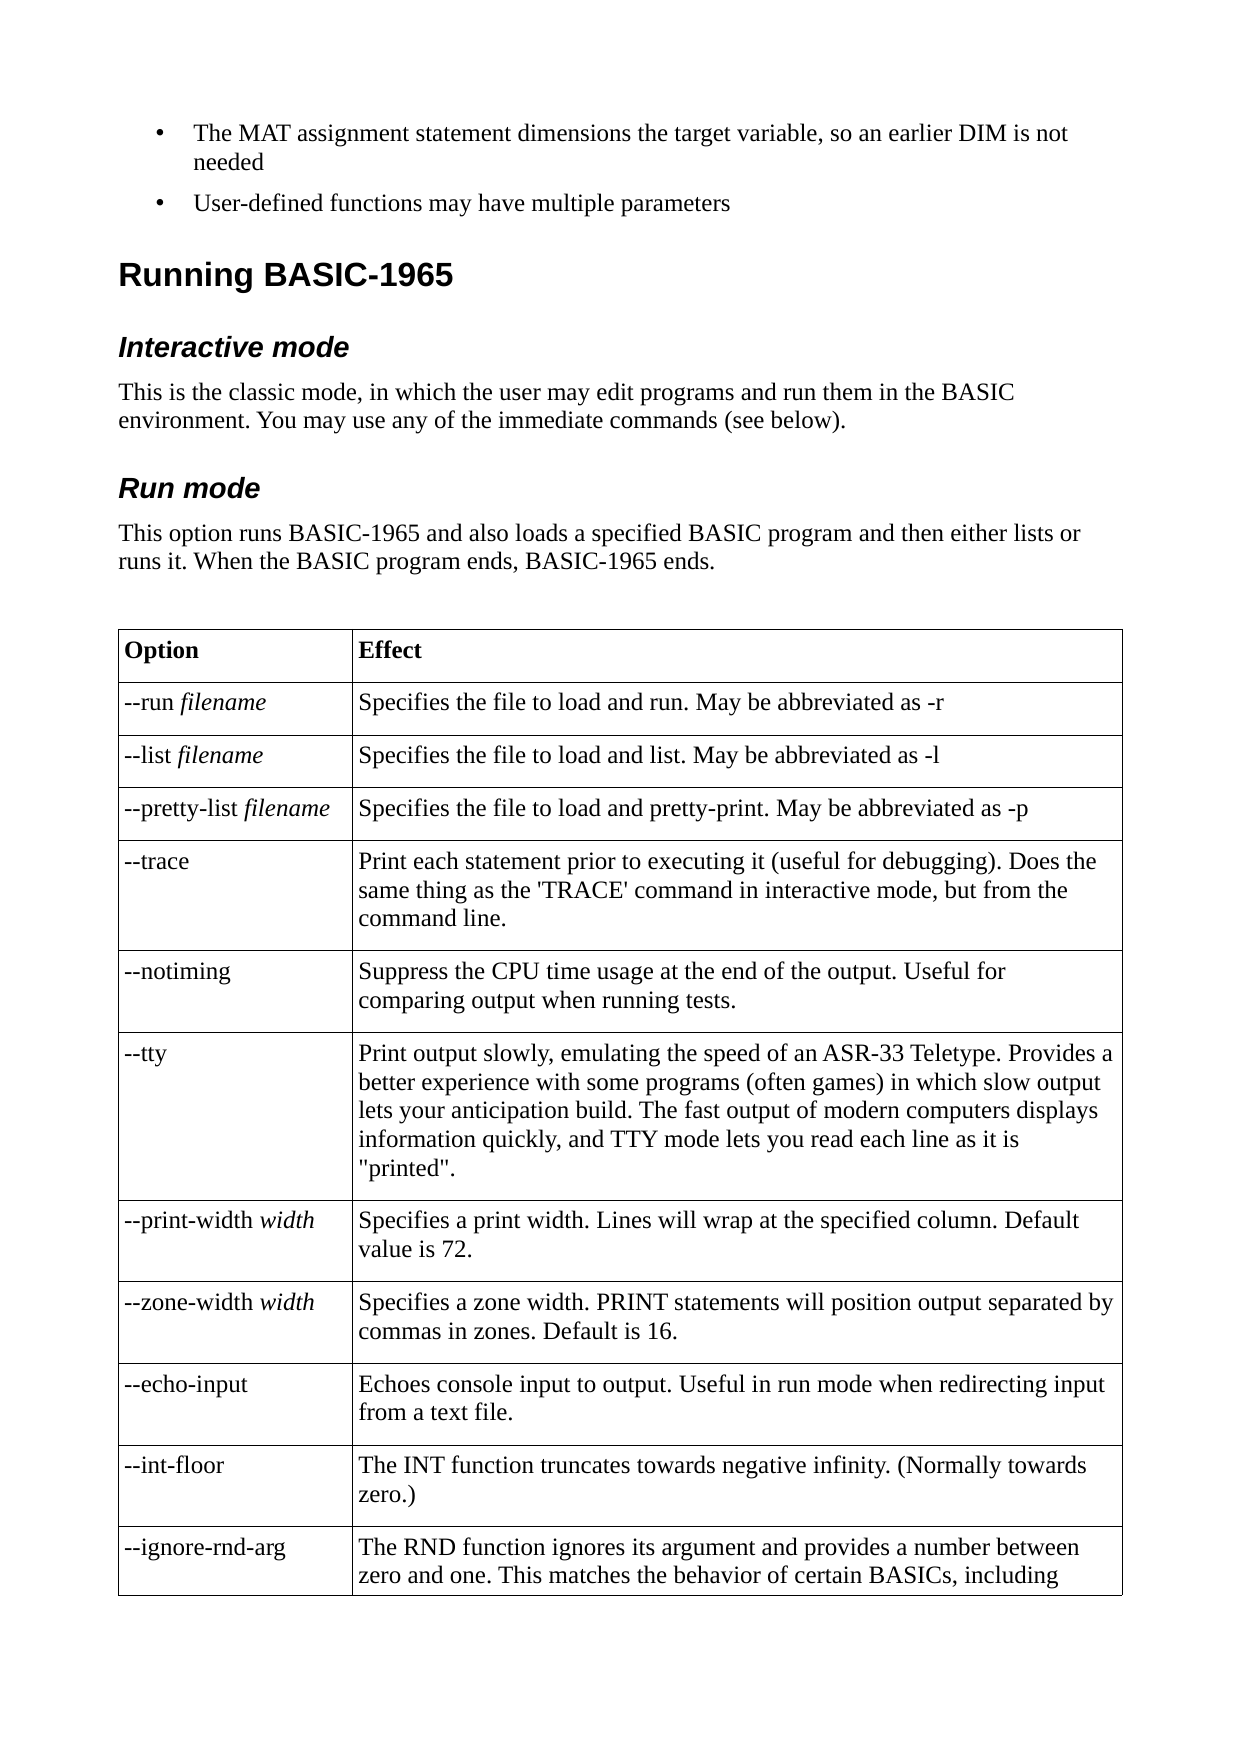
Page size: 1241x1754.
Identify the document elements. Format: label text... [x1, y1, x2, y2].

table_cell Specifies a zone width. PRINT statements will position output separated by commas in zones. Default is 16. [353, 1282, 1122, 1363]
table_cell Print each statement prior to executing it (useful for debugging). Does the same thing as the 'TRACE' command in interactive mode, but from the command line. [353, 841, 1122, 950]
table_cell --list filename [119, 736, 352, 787]
table_cell Specifies the file to load and list. May be abbreviated as -l [353, 736, 1122, 787]
subtitle Run mode [118, 472, 1122, 505]
table_cell Specifies a print width. Lines will wrap at the specified column. Default value is 72. [353, 1201, 1122, 1281]
list The MAT assignment statement dimensions the target variable, so an earlier DIM is not needed [156, 118, 1122, 176]
subtitle Interactive mode [118, 331, 1122, 364]
table_cell Suppress the CPU time usage at the end of the output. Useful for comparing output when running tests. [353, 951, 1122, 1032]
table_cell --tty [119, 1033, 352, 1200]
table_cell --notiming [119, 951, 352, 1032]
table_header Option [119, 630, 352, 682]
subtitle Running BASIC-1965 [118, 254, 1122, 293]
table_cell Specifies the file to load and pretty-print. May be abbreviated as -p [353, 788, 1122, 840]
text This option runs BASIC-1965 and also loads a specified BASIC program and then either lists or runs it. When the BASIC program ends, BASIC-1965 ends. [118, 518, 1122, 575]
table_cell --pretty-list filename [119, 788, 352, 840]
table_cell Echoes console input to output. Useful in run mode when redirecting input from a text file. [353, 1364, 1122, 1444]
text This is the classic mode, in which the user may edit programs and run them in the BASIC environment. You may use any of the immediate commands (see below). [118, 377, 1122, 434]
table_cell Print output slowly, emulating the speed of an ASR-33 Teletype. Provides a better experience with some programs (often games) in which slow output lets your anticipation build. The fast output of modern computers displays information quickly, and TTY mode lets you read each line as it is "printed". [353, 1033, 1122, 1200]
table_cell The RND function ignores its argument and provides a number between zero and one. This matches the behavior of certain BASICs, including [353, 1527, 1122, 1595]
table_cell --run filename [119, 683, 352, 734]
table_cell Specifies the file to load and run. May be abbreviated as -r [353, 683, 1122, 734]
table_cell --print-width width [119, 1201, 352, 1281]
table_header Effect [353, 630, 1122, 682]
table_cell --trace [119, 841, 352, 950]
table_cell --ignore-rnd-arg [119, 1527, 352, 1595]
table_cell The INT function truncates towards negative infinity. (Normally towards zero.) [353, 1446, 1122, 1526]
table_cell --zone-width width [119, 1282, 352, 1363]
list User-defined functions may have multiple parameters [156, 188, 1122, 217]
table_cell --int-floor [119, 1446, 352, 1526]
table_cell --echo-input [119, 1364, 352, 1444]
